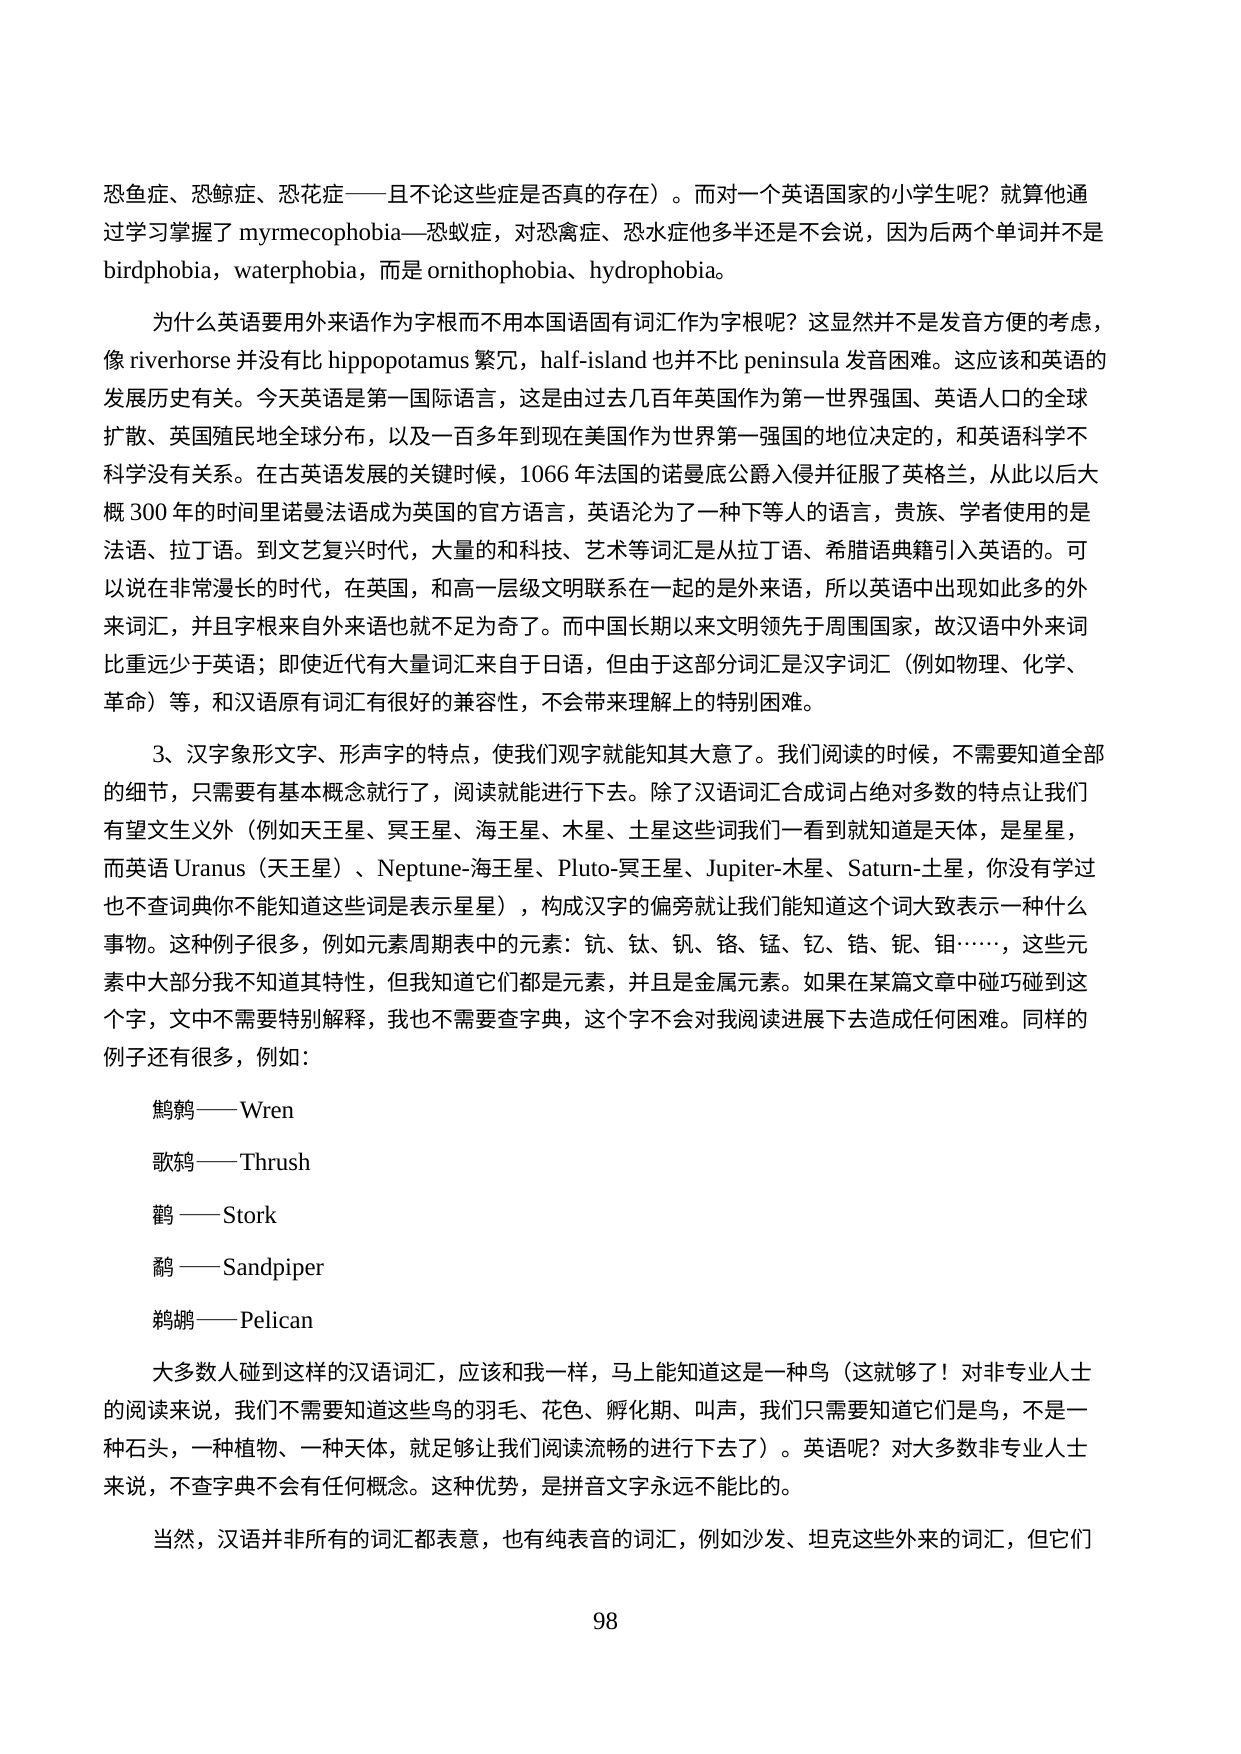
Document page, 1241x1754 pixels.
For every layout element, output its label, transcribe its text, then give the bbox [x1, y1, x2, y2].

text 3、汉字象形文字、形声字的特点，使我们观字就能知其大意了。我们阅读的时候，不需要知道全部的细节，只需要有基本概念就行了，阅读就能进行下去。除了汉语词汇合成词占绝对多数的特点让我们有望文生义外（例如天王星、冥王星、海王星、木星、土星这些词我们一看到就知道是天体，是星星，而英语Uranus（天王星）、Neptune-海王星、Pluto-冥王星、Jupiter-木星、Saturn-土星，你没有学过也不查词典你不能知道这些词是表示星星），构成汉字的偏旁就让我们能知道这个词大致表示一种什么事物。这种例子很多，例如元素周期表中的元素：钪、钛、钒、铬、锰、钇、锆、铌、钼……，这些元素中大部分我不知道其特性，但我知道它们都是元素，并且是金属元素。如果在某篇文章中碰巧碰到这个字，文中不需要特别解释，我也不需要查字典，这个字不会对我阅读进展下去造成任何困难。同样的例子还有很多，例如： [103, 737, 1107, 1072]
text 为什么英语要用外来语作为字根而不用本国语固有词汇作为字根呢？这显然并不是发音方便的考虑，像riverhorse并没有比hippopotamus繁冗，half-island也并不比peninsula发音困难。这应该和英语的发展历史有关。今天英语是第一国际语言，这是由过去几百年英国作为第一世界强国、英语人口的全球扩散、英国殖民地全球分布，以及一百多年到现在美国作为世界第一强国的地位决定的，和英语科学不科学没有关系。在古英语发展的关键时候，1066年法国的诺曼底公爵入侵并征服了英格兰，从此以后大概300年的时间里诺曼法语成为英国的官方语言，英语沦为了一种下等人的语言，贵族、学者使用的是法语、拉丁语。到文艺复兴时代，大量的和科技、艺术等词汇是从拉丁语、希腊语典籍引入英语的。可以说在非常漫长的时代，在英国，和高一层级文明联系在一起的是外来语，所以英语中出现如此多的外来词汇，并且字根来自外来语也就不足为奇了。而中国长期以来文明领先于周围国家，故汉语中外来词比重远少于英语；即使近代有大量词汇来自于日语，但由于这部分词汇是汉字词汇（例如物理、化学、革命）等，和汉语原有词汇有很好的兼容性，不会带来理解上的特别困难。 [103, 305, 1107, 716]
text 大多数人碰到这样的汉语词汇，应该和我一样，马上能知道这是一种鸟（这就够了！对非专业人士的阅读来说，我们不需要知道这些鸟的羽毛、花色、孵化期、叫声，我们只需要知道它们是鸟，不是一种石头，一种植物、一种天体，就足够让我们阅读流畅的进行下去了）。英语呢？对大多数非专业人士来说，不查字典不会有任何概念。这种优势，是拼音文字永远不能比的。 [103, 1355, 1107, 1501]
text 歌鸫——Thrush [103, 1145, 1107, 1177]
text 恐鱼症、恐鲸症、恐花症——且不论这些症是否真的存在）。而对一个英语国家的小学生呢？就算他通过学习掌握了myrmecophobia—恐蚁症，对恐禽症、恐水症他多半还是不会说，因为后两个单词并不是birdphobia，waterphobia，而是ornithophobia、hydrophobia。 [103, 177, 1107, 284]
text 鹪鹩——Wren [103, 1093, 1107, 1124]
text 鹬 ——Sandpiper [103, 1250, 1107, 1282]
text 鹈鹕——Pelican [103, 1303, 1107, 1334]
text 鹳 ——Stork [103, 1198, 1107, 1229]
text 当然，汉语并非所有的词汇都表意，也有纯表音的词汇，例如沙发、坦克这些外来的词汇，但它们 [103, 1522, 1107, 1553]
